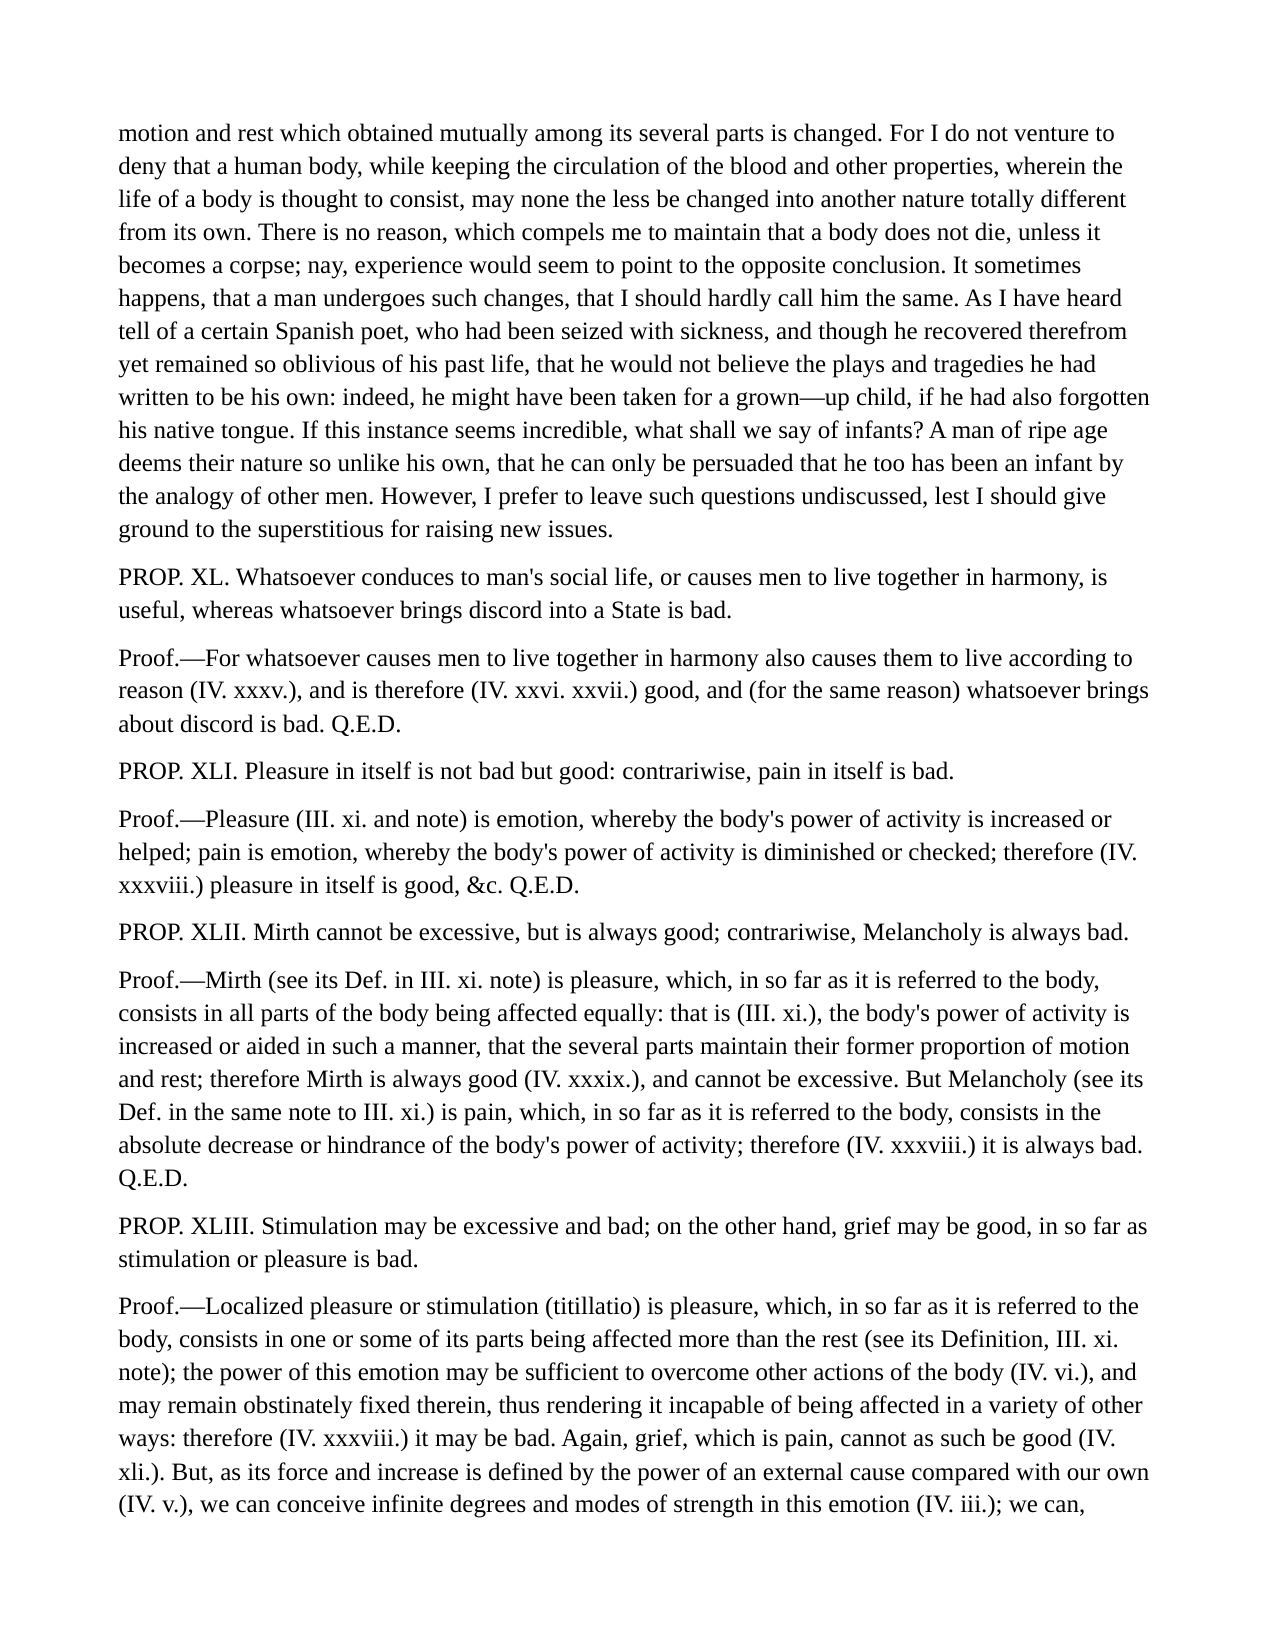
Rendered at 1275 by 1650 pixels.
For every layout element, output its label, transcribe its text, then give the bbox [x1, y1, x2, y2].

text PROP. XLI. Pleasure in itself is not bad but good: contrariwise, pain in itself is bad. [118, 756, 1157, 785]
text PROP. XLII. Mirth cannot be excessive, but is always good; contrariwise, Melancholy is always bad. [118, 917, 1157, 946]
text Proof.—Localized pleasure or stimulation (titillatio) is pleasure, which, in so far as it is referred to the body, consists in one or some of its parts being affected more than the rest (see its Definition, III. xi. note); the power of this emotion may be sufficient to overcome other actions of the body (IV. vi.), and may remain obstinately fixed therein, thus rendering it incapable of being affected in a variety of other ways: therefore (IV. xxxviii.) it may be bad. Again, grief, which is pain, cannot as such be good (IV. xli.). But, as its force and increase is defined by the power of an external cause compared with our own (IV. v.), we can conceive infinite degrees and modes of strength in this emotion (IV. iii.); we can, [118, 1291, 1157, 1518]
text Proof.—Pleasure (III. xi. and note) is emotion, whereby the body's power of activity is increased or helped; pain is emotion, whereby the body's power of activity is diminished or checked; therefore (IV. xxxviii.) pleasure in itself is good, &c. Q.E.D. [118, 804, 1157, 899]
text Proof.—For whatsoever causes men to live together in harmony also causes them to live according to reason (IV. xxxv.), and is therefore (IV. xxvi. xxvii.) good, and (for the same reason) whatsoever brings about discord is bad. Q.E.D. [118, 643, 1157, 737]
text PROP. XL. Whatsoever conduces to man's social life, or causes men to live together in harmony, is useful, whereas whatsoever brings discord into a State is bad. [118, 562, 1157, 624]
text PROP. XLIII. Stimulation may be excessive and bad; on the other hand, grief may be good, in so far as stimulation or pleasure is bad. [118, 1211, 1157, 1273]
text Proof.—Mirth (see its Def. in III. xi. note) is pleasure, which, in so far as it is referred to the body, consists in all parts of the body being affected equally: that is (III. xi.), the body's power of activity is increased or aided in such a manner, that the several parts maintain their former proportion of motion and rest; therefore Mirth is always good (IV. xxxix.), and cannot be excessive. But Melancholy (see its Def. in the same note to III. xi.) is pain, which, in so far as it is referred to the body, consists in the absolute decrease or hindrance of the body's power of activity; therefore (IV. xxxviii.) it is always bad. Q.E.D. [118, 965, 1157, 1192]
text motion and rest which obtained mutually among its several parts is changed. For I do not venture to deny that a human body, while keeping the circulation of the blood and other properties, wherein the life of a body is thought to consist, may none the less be changed into another nature totally different from its own. There is no reason, which compels me to maintain that a body does not die, unless it becomes a corpse; nay, experience would seem to point to the opposite conclusion. It sometimes happens, that a man undergoes such changes, that I should hardly call him the same. As I have heard tell of a certain Spanish poet, who had been seized with sickness, and though he recovered therefrom yet remained so oblivious of his past life, that he would not believe the plays and tragedies he had written to be his own: indeed, he might have been taken for a grown—up child, if he had also forgotten his native tongue. If this instance seems incredible, what shall we say of infants? A man of ripe age deems their nature so unlike his own, that he can only be persuaded that he too has been an infant by the analogy of other men. However, I prefer to leave such questions undiscussed, lest I should give ground to the superstitious for raising new issues. [118, 118, 1157, 543]
